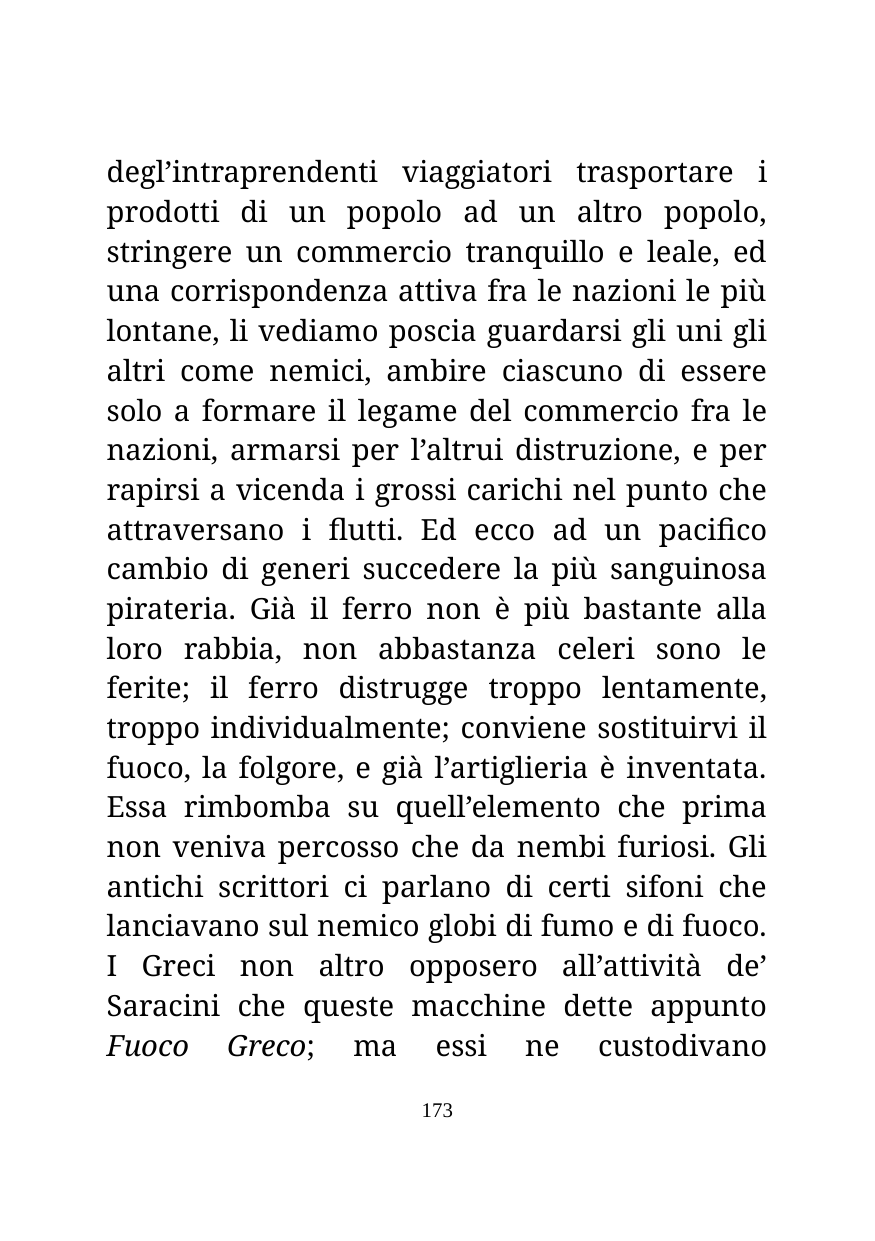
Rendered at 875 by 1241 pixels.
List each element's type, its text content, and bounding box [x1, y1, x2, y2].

text degl’intraprendenti viaggiatori trasportare i prodotti di un popolo ad un altro popolo, stringere un commercio tranquillo e leale, ed una corrispondenza attiva fra le nazioni le più lontane, li vediamo poscia guardarsi gli uni gli altri come nemici, ambire ciascuno di essere solo a formare il legame del commercio fra le nazioni, armarsi per l’altrui distruzione, e per rapirsi a vicenda i grossi carichi nel punto che attraversano i flutti. Ed ecco ad un pacifico cambio di generi succedere la più sanguinosa pirateria. Già il ferro non è più bastante alla loro rabbia, non abbastanza celeri sono le ferite; il ferro distrugge troppo lentamente, troppo individualmente; conviene sostituirvi il fuoco, la folgore, e già l’artiglieria è inventata. Essa rimbomba su quell’elemento che prima non veniva percosso che da nembi furiosi. Gli antichi scrittori ci parlano di certi sifoni che lanciavano sul nemico globi di fumo e di fuoco. I Greci non altro opposero all’attività de’ Saracini che queste macchine dette appunto Fuoco Greco; ma essi ne custodivano [106, 152, 768, 1064]
